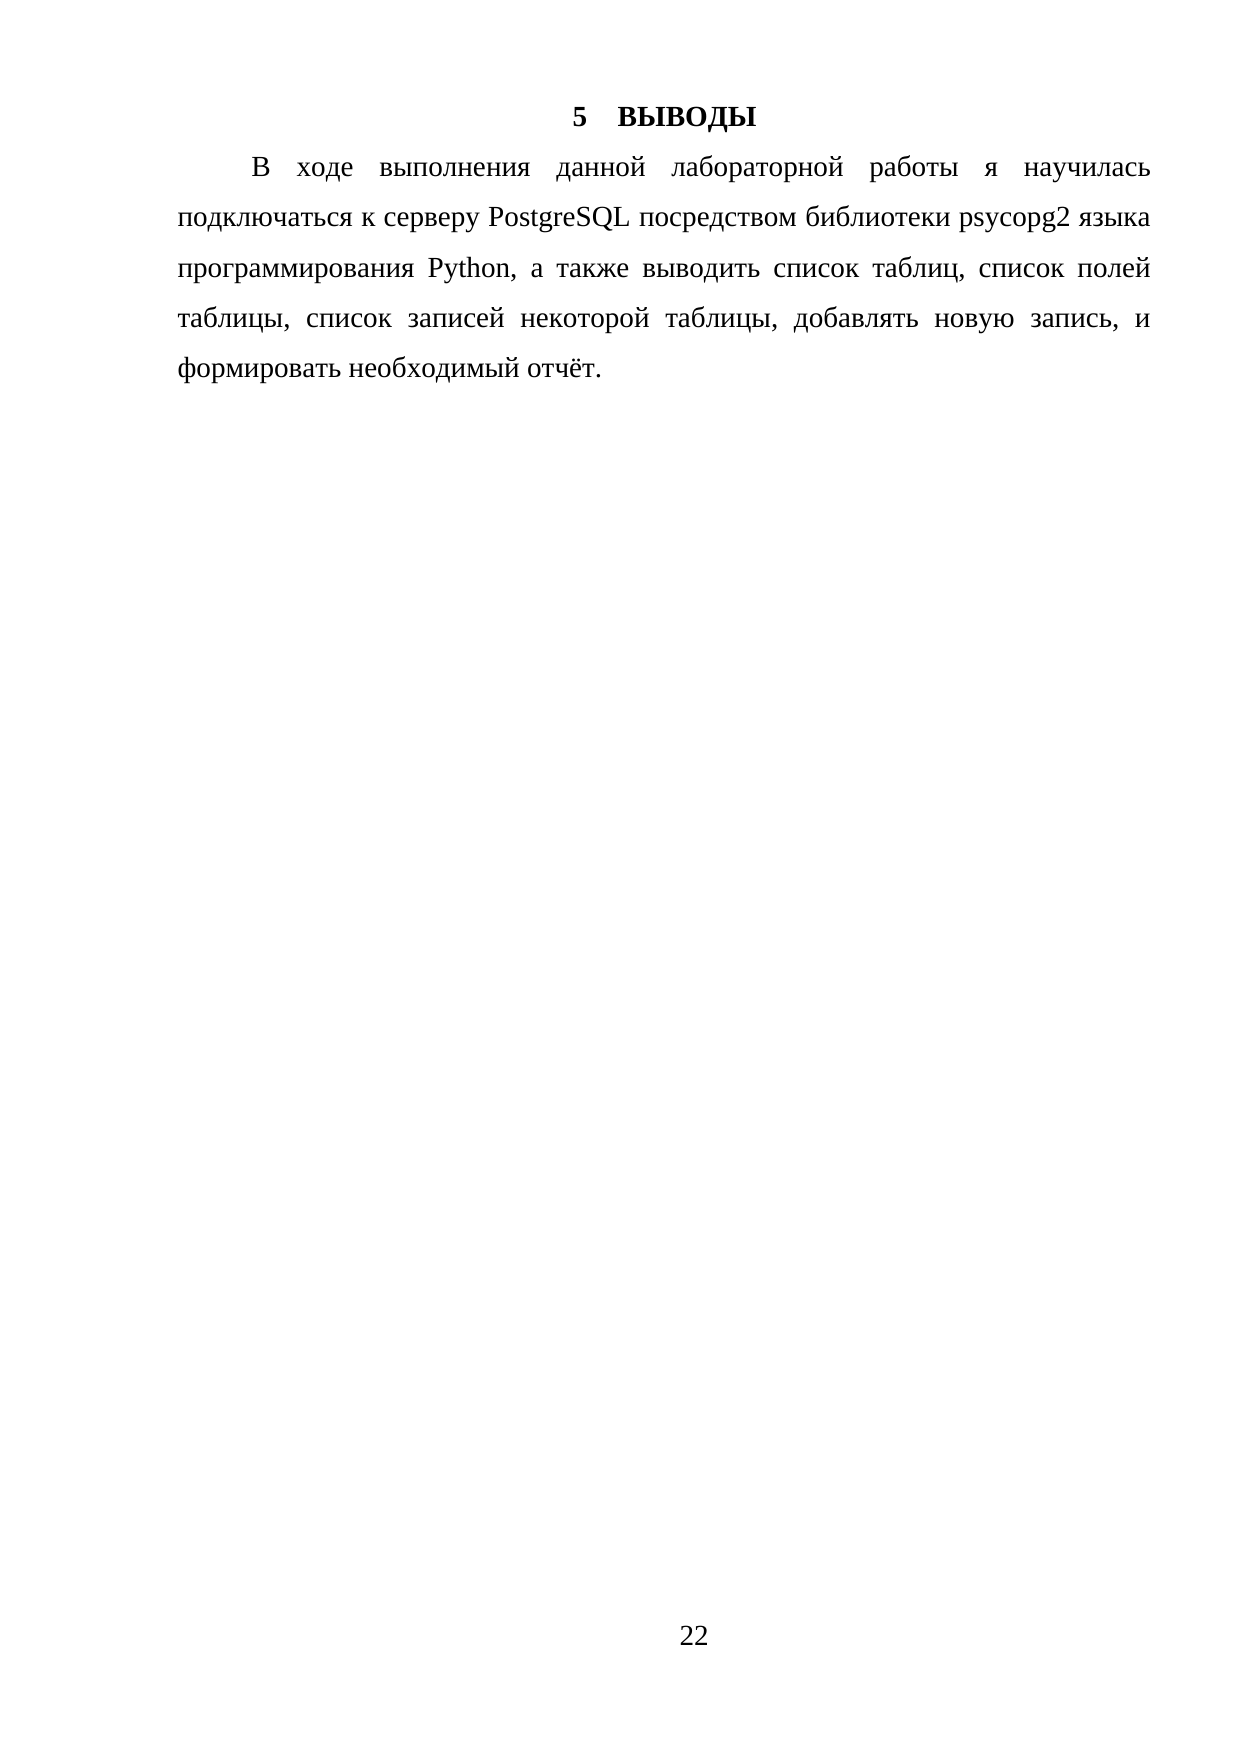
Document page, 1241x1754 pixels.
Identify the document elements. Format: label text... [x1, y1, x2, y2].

subtitle ВЫВОДЫ [177, 99, 1152, 132]
text В ходе выполнения данной лабораторной работы я научилась подключаться к серверу PostgreSQL посредством библиотеки psycopg2 языка программирования Python, а также выводить список таблиц, список полей таблицы, список записей некоторой таблицы, добавлять новую запись, и формировать необходимый отчёт. [177, 149, 1152, 384]
